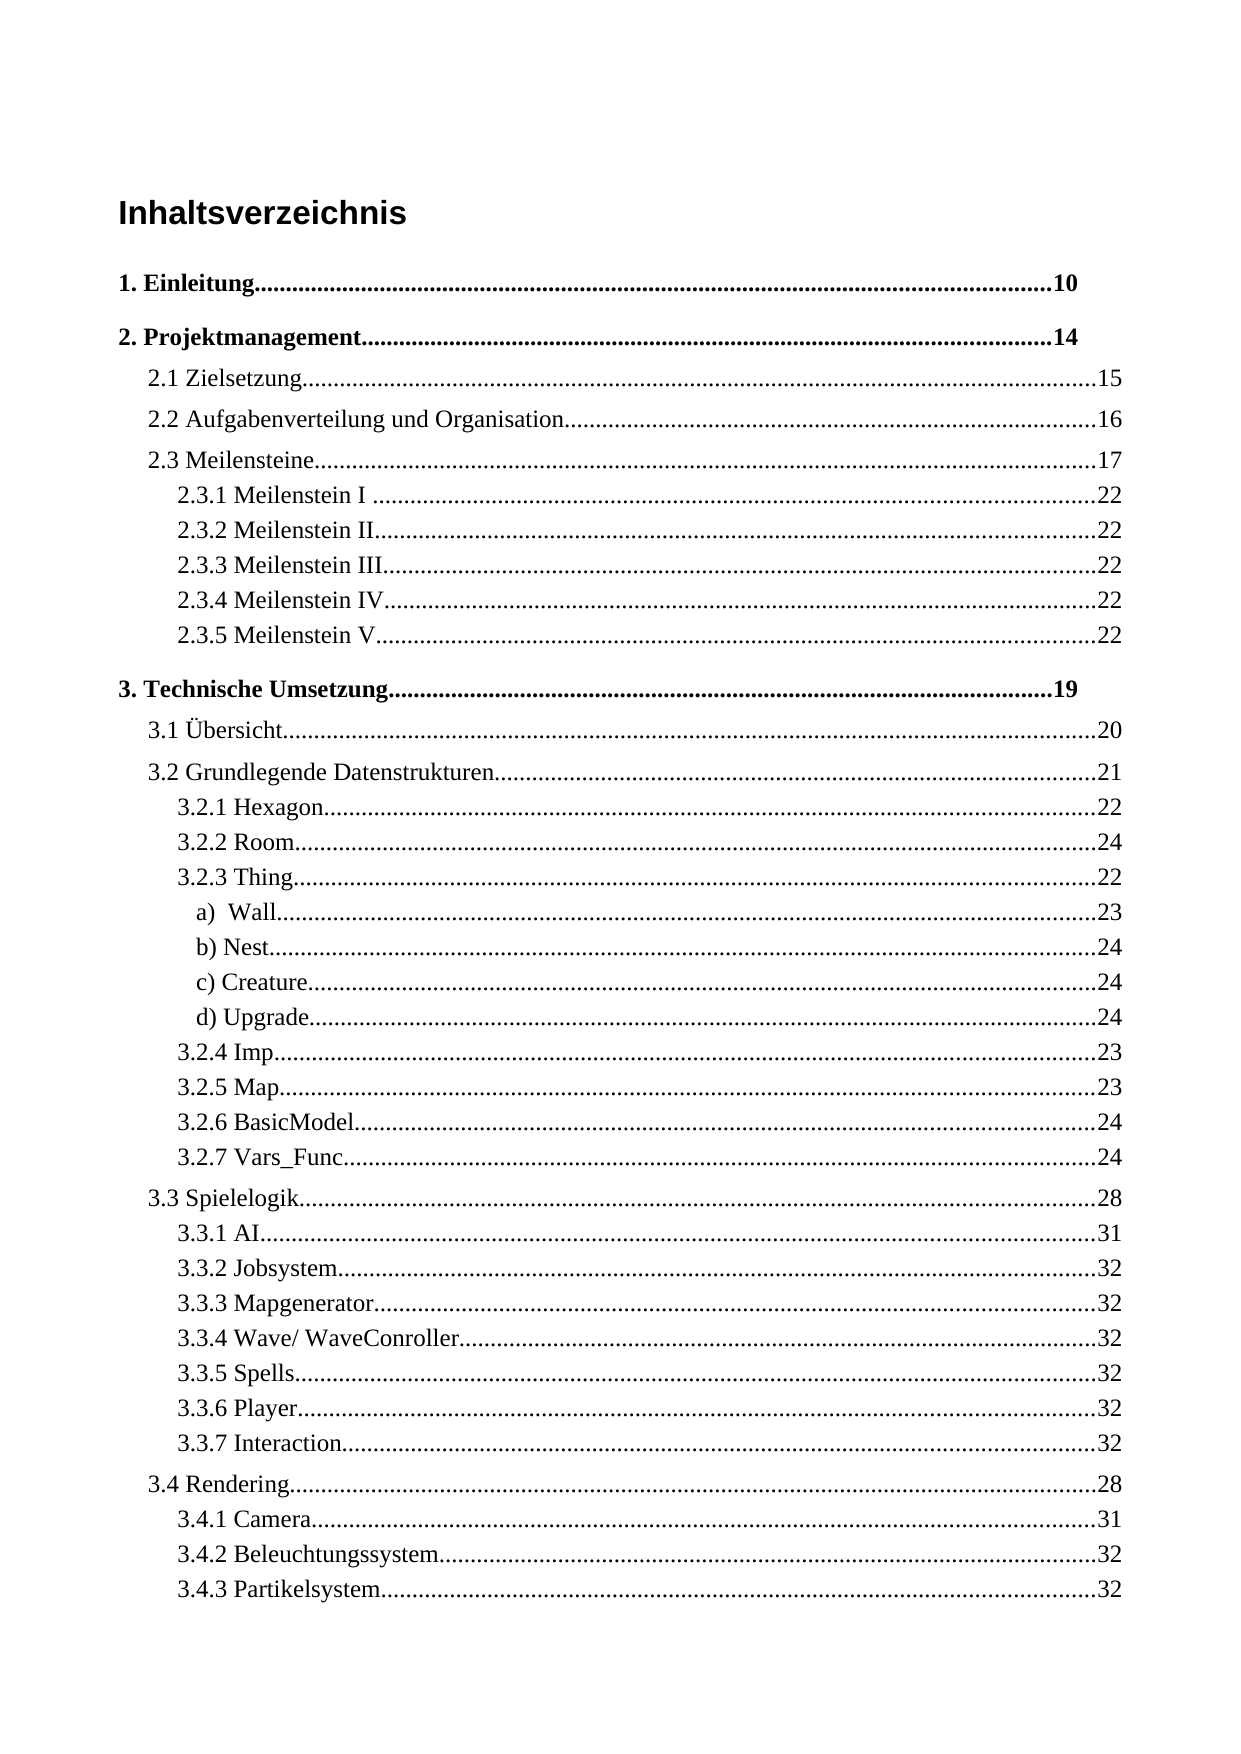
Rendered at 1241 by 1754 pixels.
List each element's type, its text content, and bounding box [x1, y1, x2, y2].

text 3.3.6 Player 32 [177, 1393, 1122, 1422]
text 3.2.5 Map 23 [177, 1072, 1122, 1101]
text 3.3.2 Jobsystem 32 [177, 1253, 1122, 1282]
text 3.1 Übersicht 20 [148, 716, 1122, 744]
text 3.2.7 Vars_Func 24 [177, 1142, 1122, 1171]
text 2. Projektmanagement 14 [118, 322, 1078, 351]
text 3.2.4 Imp 23 [177, 1037, 1122, 1066]
text 3.2.3 Thing 22 [177, 862, 1122, 891]
text 3.4.2 Beleuchtungssystem 32 [177, 1539, 1122, 1568]
text 3.2.1 Hexagon 22 [177, 792, 1122, 821]
text 3.2 Grundlegende Datenstrukturen 21 [148, 757, 1122, 786]
text 3.3.3 Mapgenerator 32 [177, 1288, 1122, 1317]
text 3.4.3 Partikelsystem 32 [177, 1574, 1122, 1603]
text 2.1 Zielsetzung 15 [148, 363, 1122, 392]
text c) Creature 24 [177, 967, 1122, 996]
text 3.4 Rendering 28 [148, 1469, 1122, 1498]
text 2.3 Meilensteine 17 [148, 446, 1122, 474]
text 3.3.5 Spells 32 [177, 1358, 1122, 1387]
text 3.2.2 Room 24 [177, 827, 1122, 856]
text 3.3.7 Interaction 32 [177, 1428, 1122, 1457]
text 2.3.3 Meilenstein III 22 [177, 551, 1122, 579]
text 3.4.1 Camera 31 [177, 1504, 1122, 1533]
text 3.3.4 Wave/ WaveConroller 32 [177, 1323, 1122, 1352]
text 2.3.4 Meilenstein IV 22 [177, 586, 1122, 614]
text b) Nest 24 [177, 932, 1122, 961]
text 3.2.6 BasicModel 24 [177, 1107, 1122, 1136]
text 2.3.1 Meilenstein I 22 [177, 481, 1122, 509]
text 2.3.5 Meilenstein V 22 [177, 621, 1122, 649]
text 2.2 Aufgabenverteilung und Organisation 16 [148, 404, 1122, 433]
text d) Upgrade 24 [177, 1002, 1122, 1031]
text 2.3.2 Meilenstein II 22 [177, 516, 1122, 544]
text 3.3.1 AI 31 [177, 1218, 1122, 1247]
text a) Wall 23 [177, 897, 1122, 926]
subtitle Inhaltsverzeichnis [118, 193, 1122, 232]
text 3.3 Spielelogik 28 [148, 1183, 1122, 1212]
text 1. Einleitung 10 [118, 268, 1078, 297]
text 3. Technische Umsetzung 19 [118, 674, 1078, 703]
